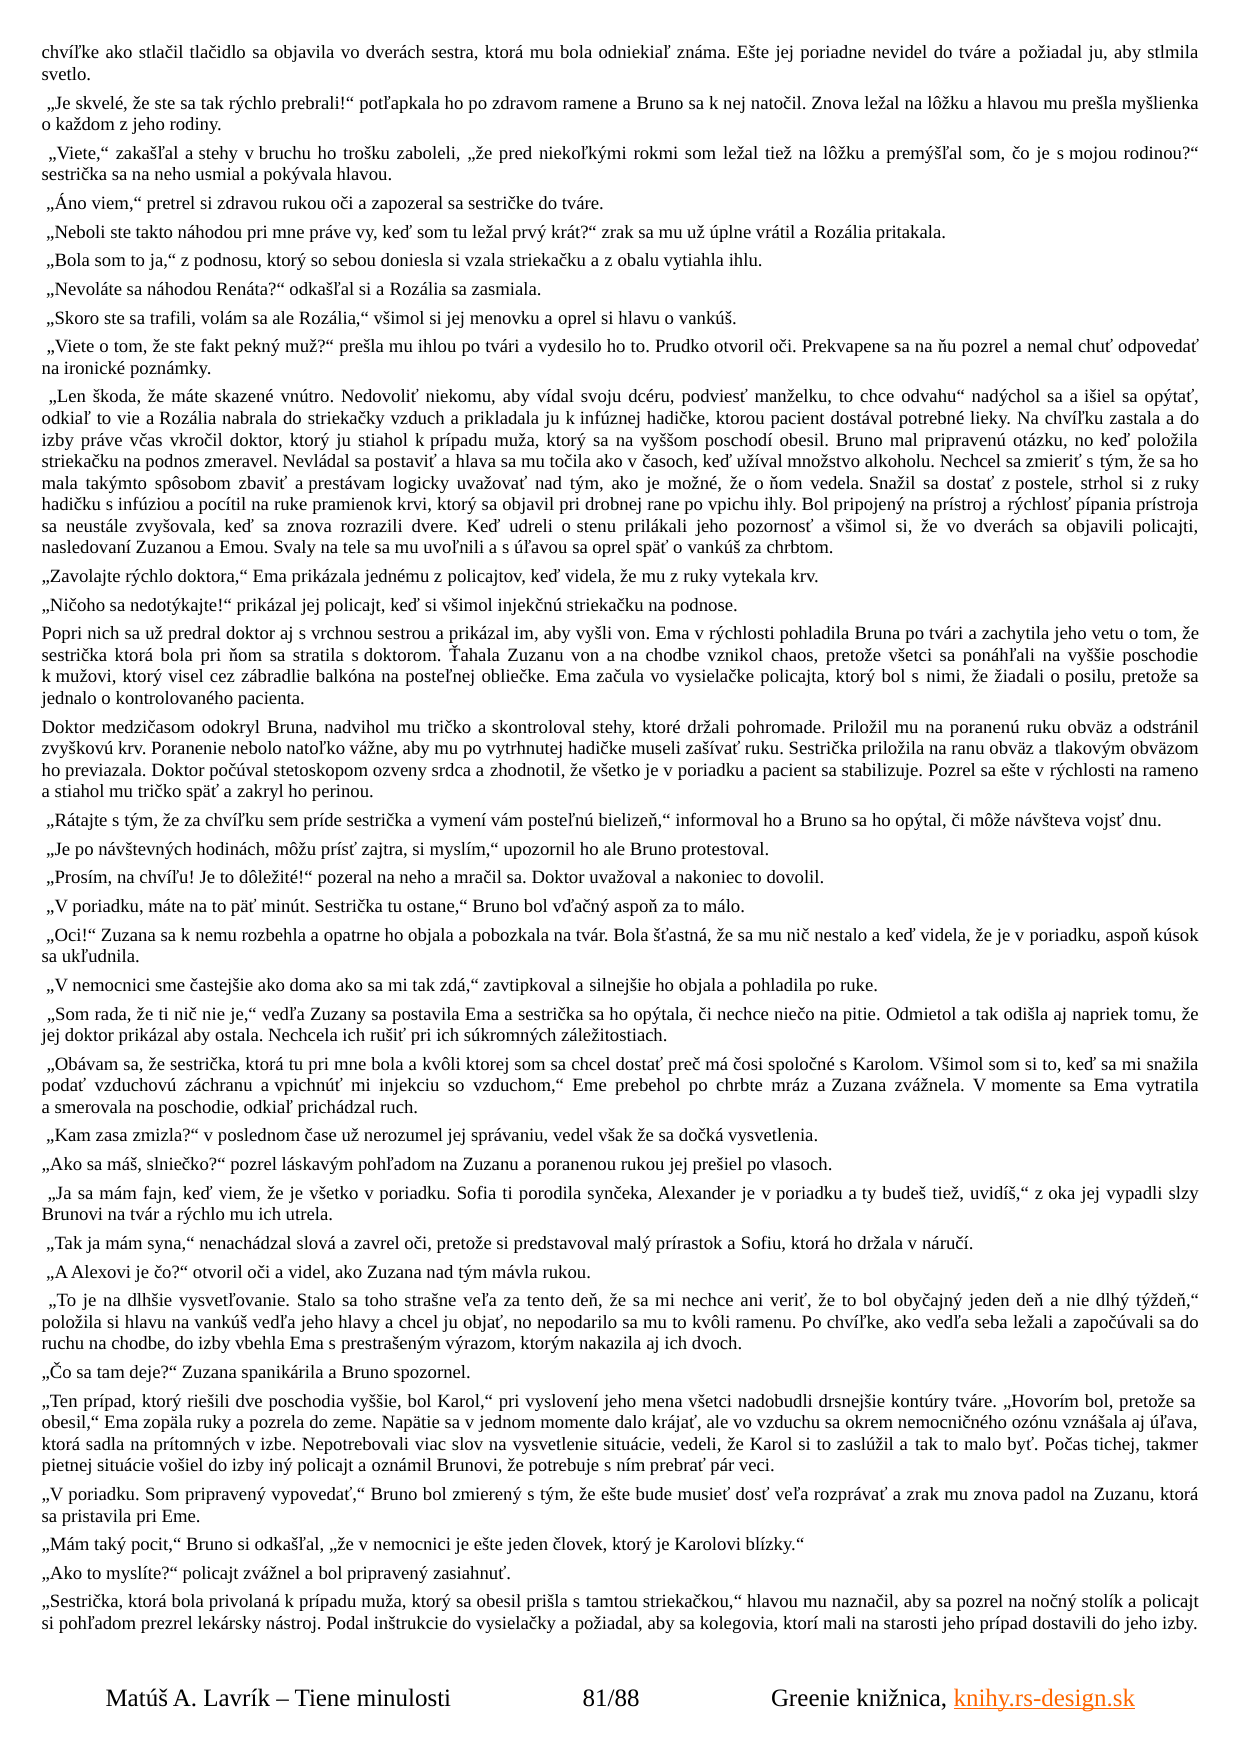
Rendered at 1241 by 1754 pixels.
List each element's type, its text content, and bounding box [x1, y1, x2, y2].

text „To je na dlhšie vysvetľovanie. Stalo sa toho strašne veľa za tento deň, že sa mi nechce ani veriť, že to bol obyčajný jeden deň a nie dlhý týždeň,“ položila si hlavu na vankúš vedľa jeho hlavy a chcel ju objať, no nepodarilo sa mu to kvôli ramenu. Po chvíľke, ako vedľa seba ležali a započúvali sa do ruchu na chodbe, do izby vbehla Ema s prestrašeným výrazom, ktorým nakazila aj ich dvoch. [41, 1289, 1199, 1354]
text „Viete o tom, že ste fakt pekný muž?“ prešla mu ihlou po tvári a vydesilo ho to. Prudko otvoril oči. Prekvapene sa na ňu pozrel a nemal chuť odpovedať na ironické poznámky. [41, 335, 1199, 378]
text „Je skvelé, že ste sa tak rýchlo prebrali!“ potľapkala ho po zdravom ramene a Bruno sa k nej natočil. Znova ležal na lôžku a hlavou mu prešla myšlienka o každom z jeho rodiny. [41, 92, 1199, 135]
text „V nemocnici sme častejšie ako doma ako sa mi tak zdá,“ zavtipkoval a silnejšie ho objala a pohladila po ruke. [41, 974, 1199, 995]
text Doktor medzičasom odokryl Bruna, nadvihol mu tričko a skontroloval stehy, ktoré držali pohromade. Priložil mu na poranenú ruku obväz a odstránil zvyškovú krv. Poranenie nebolo natoľko vážne, aby mu po vytrhnutej hadičke museli zašívať ruku. Sestrička priložila na ranu obväz a tlakovým obväzom ho previazala. Doktor počúval stetoskopom ozveny srdca a zhodnotil, že všetko je v poriadku a pacient sa stabilizuje. Pozrel sa ešte v rýchlosti na rameno a stiahol mu tričko späť a zakryl ho perinou. [41, 716, 1199, 802]
text „Je po návštevných hodinách, môžu prísť zajtra, si myslím,“ upozornil ho ale Bruno protestoval. [41, 838, 1199, 859]
text „Ten prípad, ktorý riešili dve poschodia vyššie, bol Karol,“ pri vyslovení jeho mena všetci nadobudli drsnejšie kontúry tváre. „Hovorím bol, pretože sa obesil,“ Ema zopäla ruky a pozrela do zeme. Napätie sa v jednom momente dalo krájať, ale vo vzduchu sa okrem nemocničného ozónu vznášala aj úľava, ktorá sadla na prítomných v izbe. Nepotrebovali viac slov na vysvetlenie situácie, vedeli, že Karol si to zaslúžil a tak to malo byť. Počas tichej, takmer pietnej situácie vošiel do izby iný policajt a oznámil Brunovi, že potrebuje s ním prebrať pár veci. [41, 1389, 1199, 1476]
text „Ničoho sa nedotýkajte!“ prikázal jej policajt, keď si všimol injekčnú striekačku na podnose. [41, 594, 1199, 615]
text „Zavolajte rýchlo doktora,“ Ema prikázala jednému z policajtov, keď videla, že mu z ruky vytekala krv. [41, 565, 1199, 587]
text „Obávam sa, že sestrička, ktorá tu pri mne bola a kvôli ktorej som sa chcel dostať preč má čosi spoločné s Karolom. Všimol som si to, keď sa mi snažila podať vzduchovú záchranu a vpichnúť mi injekciu so vzduchom,“ Eme prebehol po chrbte mráz a Zuzana zvážnela. V momente sa Ema vytratila a smerovala na poschodie, odkiaľ prichádzal ruch. [41, 1053, 1199, 1117]
text „Ja sa mám fajn, keď viem, že je všetko v poriadku. Sofia ti porodila synčeka, Alexander je v poriadku a ty budeš tiež, uvidíš,“ z oka jej vypadli slzy Brunovi na tvár a rýchlo mu ich utrela. [41, 1182, 1199, 1225]
text „Nevoláte sa náhodou Renáta?“ odkašľal si a Rozália sa zasmiala. [41, 278, 1199, 299]
text „Áno viem,“ pretrel si zdravou rukou oči a zapozeral sa sestričke do tváre. [41, 192, 1199, 213]
text „Viete,“ zakašľal a stehy v bruchu ho trošku zaboleli, „že pred niekoľkými rokmi som ležal tiež na lôžku a premýšľal som, čo je s mojou rodinou?“ sestrička sa na neho usmial a pokývala hlavou. [41, 142, 1199, 185]
text „Mám taký pocit,“ Bruno si odkašľal, „že v nemocnici je ešte jeden človek, ktorý je Karolovi blízky.“ [41, 1533, 1199, 1555]
text „Prosím, na chvíľu! Je to dôležité!“ pozeral na neho a mračil sa. Doktor uvažoval a nakoniec to dovolil. [41, 866, 1199, 888]
text „A Alexovi je čo?“ otvoril oči a videl, ako Zuzana nad tým mávla rukou. [41, 1261, 1199, 1282]
text „Kam zasa zmizla?“ v poslednom čase už nerozumel jej správaniu, vedel však že sa dočká vysvetlenia. [41, 1124, 1199, 1146]
text „Rátajte s tým, že za chvíľku sem príde sestrička a vymení vám posteľnú bielizeň,“ informoval ho a Bruno sa ho opýtal, či môže návšteva vojsť dnu. [41, 809, 1199, 831]
text „Neboli ste takto náhodou pri mne práve vy, keď som tu ležal prvý krát?“ zrak sa mu už úplne vrátil a Rozália pritakala. [41, 221, 1199, 242]
text „Ako sa máš, slniečko?“ pozrel láskavým pohľadom na Zuzanu a poranenou rukou jej prešiel po vlasoch. [41, 1153, 1199, 1174]
text „Len škoda, že máte skazené vnútro. Nedovoliť niekomu, aby vídal svoju dcéru, podviesť manželku, to chce odvahu“ nadýchol sa a išiel sa opýtať, odkiaľ to vie a Rozália nabrala do striekačky vzduch a prikladala ju k infúznej hadičke, ktorou pacient dostával potrebné lieky. Na chvíľku zastala a do izby práve včas vkročil doktor, ktorý ju stiahol k prípadu muža, ktorý sa na vyššom poschodí obesil. Bruno mal pripravenú otázku, no keď položila striekačku na podnos zmeravel. Nevládal sa postaviť a hlava sa mu točila ako v časoch, keď užíval množstvo alkoholu. Nechcel sa zmieriť s tým, že sa ho mala takýmto spôsobom zbaviť a prestávam logicky uvažovať nad tým, ako je možné, že o ňom vedela. Snažil sa dostať z postele, strhol si z ruky hadičku s infúziou a pocítil na ruke pramienok krvi, ktorý sa objavil pri drobnej rane po vpichu ihly. Bol pripojený na prístroj a rýchlosť pípania prístroja sa neustále zvyšovala, keď sa znova rozrazili dvere. Keď udreli o stenu prilákali jeho pozornosť a všimol si, že vo dverách sa objavili policajti, nasledovaní Zuzanou a Emou. Svaly na tele sa mu uvoľnili a s úľavou sa oprel späť o vankúš za chrbtom. [41, 385, 1199, 558]
text „Čo sa tam deje?“ Zuzana spanikárila a Bruno spozornel. [41, 1361, 1199, 1382]
text „Som rada, že ti nič nie je,“ vedľa Zuzany sa postavila Ema a sestrička sa ho opýtala, či nechce niečo na pitie. Odmietol a tak odišla aj napriek tomu, že jej doktor prikázal aby ostala. Nechcela ich rušiť pri ich súkromných záležitostiach. [41, 1002, 1199, 1046]
text „Bola som to ja,“ z podnosu, ktorý so sebou doniesla si vzala striekačku a z obalu vytiahla ihlu. [41, 249, 1199, 271]
text „Ako to myslíte?“ policajt zvážnel a bol pripravený zasiahnuť. [41, 1562, 1199, 1583]
text „V poriadku. Som pripravený vypovedať,“ Bruno bol zmierený s tým, že ešte bude musieť dosť veľa rozprávať a zrak mu znova padol na Zuzanu, ktorá sa pristavila pri Eme. [41, 1483, 1199, 1526]
text „Sestrička, ktorá bola privolaná k prípadu muža, ktorý sa obesil prišla s tamtou striekačkou,“ hlavou mu naznačil, aby sa pozrel na nočný stolík a policajt si pohľadom prezrel lekársky nástroj. Podal inštrukcie do vysielačky a požiadal, aby sa kolegovia, ktorí mali na starosti jeho prípad dostavili do jeho izby. [41, 1590, 1199, 1633]
text „Skoro ste sa trafili, volám sa ale Rozália,“ všimol si jej menovku a oprel si hlavu o vankúš. [41, 307, 1199, 328]
text „V poriadku, máte na to päť minút. Sestrička tu ostane,“ Bruno bol vďačný aspoň za to málo. [41, 895, 1199, 916]
text chvíľke ako stlačil tlačidlo sa objavila vo dverách sestra, ktorá mu bola odniekiaľ známa. Ešte jej poriadne nevidel do tváre a požiadal ju, aby stlmila svetlo. [41, 41, 1199, 84]
text „Tak ja mám syna,“ nenachádzal slová a zavrel oči, pretože si predstavoval malý prírastok a Sofiu, ktorá ho držala v náručí. [41, 1232, 1199, 1253]
text Popri nich sa už predral doktor aj s vrchnou sestrou a prikázal im, aby vyšli von. Ema v rýchlosti pohladila Bruna po tvári a zachytila jeho vetu o tom, že sestrička ktorá bola pri ňom sa stratila s doktorom. Ťahala Zuzanu von a na chodbe vznikol chaos, pretože všetci sa ponáhľali na vyššie poschodie k mužovi, ktorý visel cez zábradlie balkóna na posteľnej obliečke. Ema začula vo vysielačke policajta, ktorý bol s nimi, že žiadali o posilu, pretože sa jednalo o kontrolovaného pacienta. [41, 622, 1199, 708]
text „Oci!“ Zuzana sa k nemu rozbehla a opatrne ho objala a pobozkala na tvár. Bola šťastná, že sa mu nič nestalo a keď videla, že je v poriadku, aspoň kúsok sa ukľudnila. [41, 923, 1199, 967]
